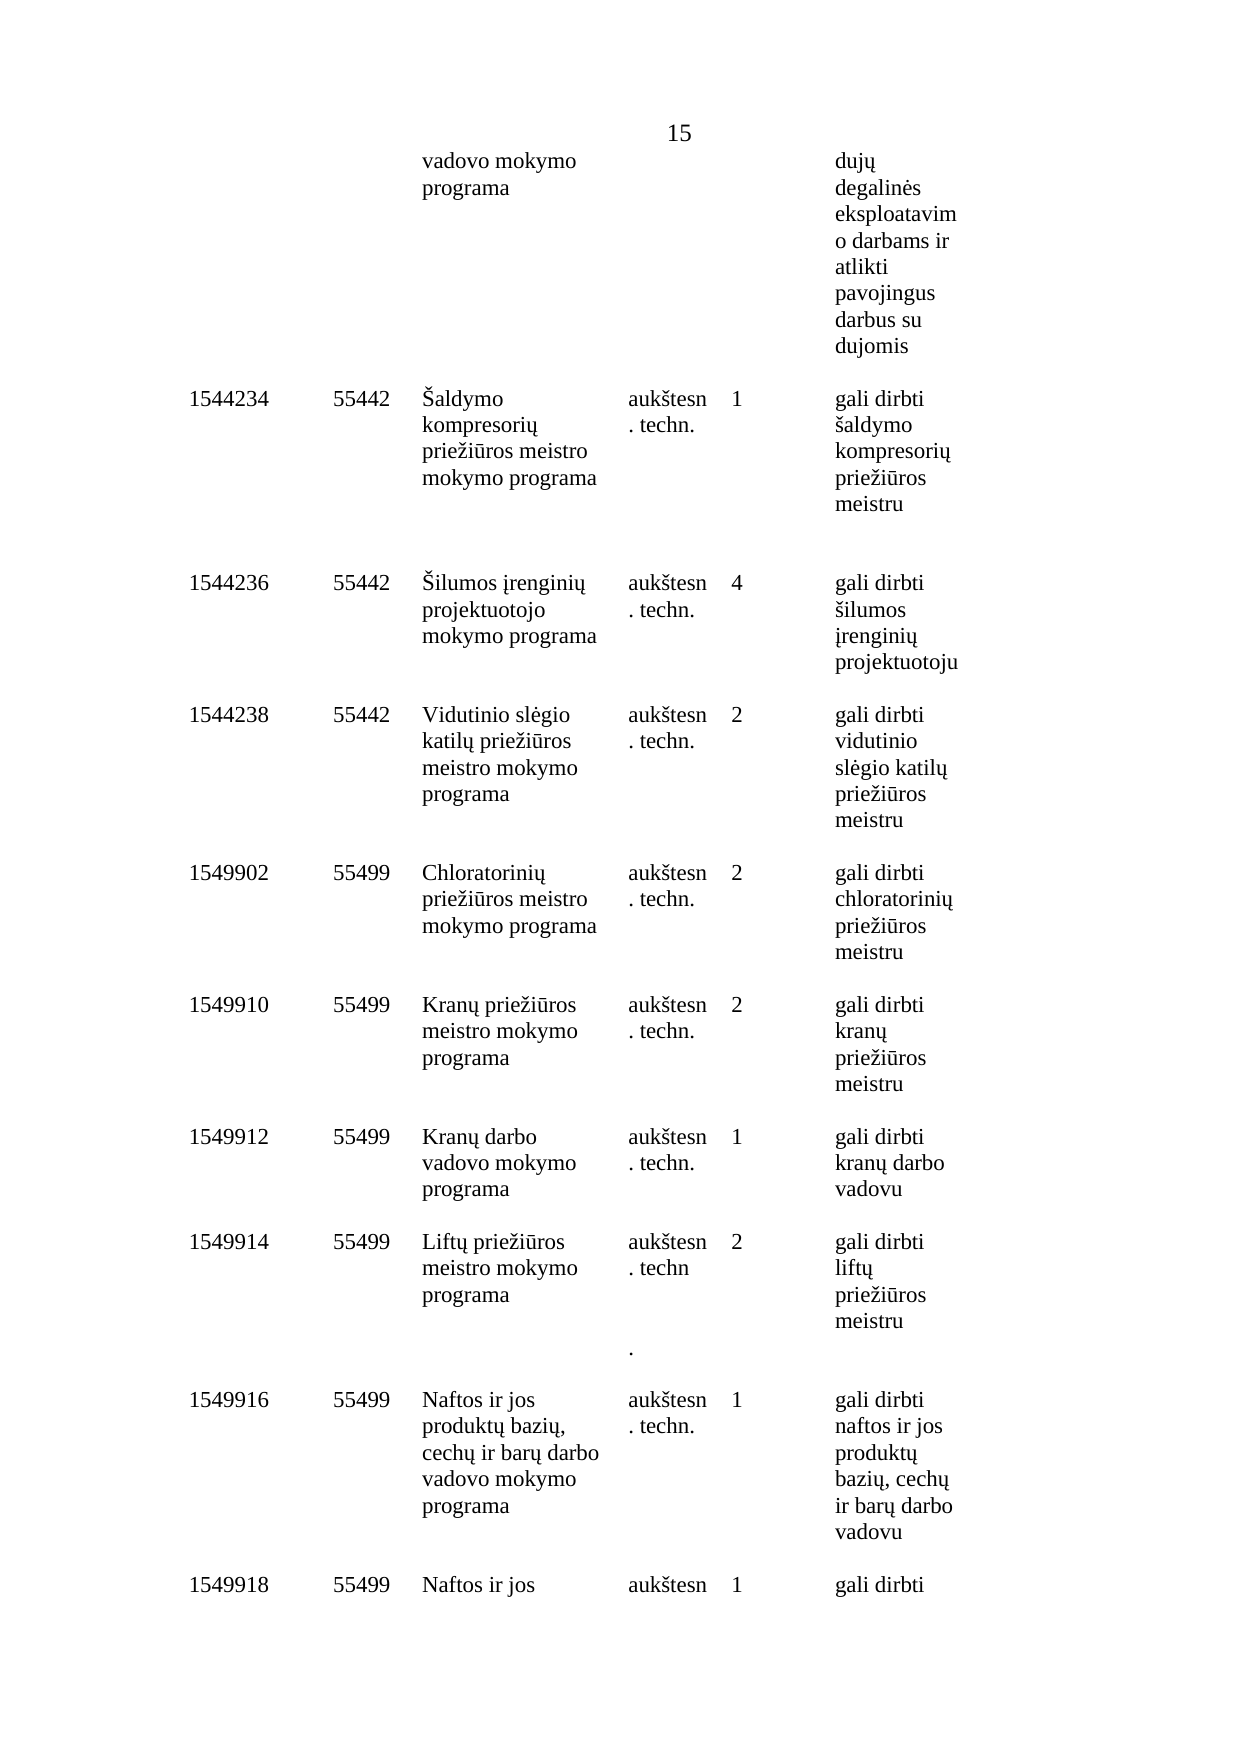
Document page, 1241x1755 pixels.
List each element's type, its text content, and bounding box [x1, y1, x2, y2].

table_cell [617, 1544, 720, 1571]
table_cell [1224, 1044, 1240, 1096]
table_cell [972, 200, 1105, 358]
table_cell [177, 359, 322, 385]
table_cell gali dirbti kranų priežiūros meistru [824, 991, 972, 1096]
table_cell [177, 517, 322, 543]
table_cell [617, 1202, 720, 1228]
table_cell [1217, 859, 1223, 886]
table_cell [824, 965, 972, 991]
table_cell 1 [720, 1571, 823, 1597]
table_cell Naftos ir jos produktų bazių, cechų ir barų darbo vadovo mokymo programa [411, 1386, 617, 1571]
table_cell [720, 965, 823, 991]
table_cell [1105, 569, 1217, 622]
table_cell [972, 1360, 1105, 1386]
table_cell 55499 [322, 859, 411, 886]
table_cell [1217, 148, 1223, 200]
table_cell Kranų darbo vadovo mokymo programa [411, 1123, 617, 1228]
table_cell [972, 543, 1105, 569]
table_cell [617, 1096, 720, 1123]
table_cell [1105, 1096, 1217, 1123]
table_cell [322, 965, 411, 991]
table_cell [322, 359, 411, 385]
table_cell [1105, 622, 1217, 675]
table_cell [322, 1334, 411, 1360]
table_cell [1217, 1439, 1223, 1544]
table_cell [1217, 1123, 1223, 1202]
table_cell [1105, 1228, 1217, 1333]
table_cell [1105, 543, 1217, 569]
table_cell [1105, 1571, 1217, 1597]
table_cell [411, 359, 617, 385]
table_cell [824, 543, 972, 569]
table_cell [720, 1360, 823, 1386]
table_cell [972, 1096, 1105, 1123]
table_cell [824, 1096, 972, 1123]
table_cell [411, 200, 617, 358]
table_cell [972, 438, 1105, 517]
table_cell [1105, 1123, 1217, 1202]
table_cell [617, 622, 720, 675]
table_cell [1217, 569, 1223, 622]
table_cell [1105, 1202, 1217, 1228]
table_cell aukštesn. techn. [617, 701, 720, 754]
table_cell [1224, 1439, 1240, 1544]
table_cell [1217, 1386, 1223, 1439]
table_cell [972, 886, 1105, 964]
table_cell [617, 965, 720, 991]
table_cell [824, 1202, 972, 1228]
table_cell 1549918 [177, 1571, 322, 1597]
table_cell 4 [720, 569, 823, 622]
table_cell 1549914 [177, 1228, 322, 1333]
table_cell [1105, 1360, 1217, 1386]
table_cell [972, 385, 1105, 437]
table_cell [1217, 385, 1223, 437]
table_cell 2 [720, 701, 823, 754]
table_cell [322, 1360, 411, 1386]
table_cell 2 [720, 1228, 823, 1333]
table_cell [617, 754, 720, 833]
table_cell [1217, 833, 1223, 859]
table_cell [177, 886, 322, 964]
table_cell [1224, 1544, 1240, 1571]
table_cell 2 [720, 991, 823, 1044]
table_cell [322, 1096, 411, 1123]
table_cell [411, 1096, 617, 1123]
table_cell Liftų priežiūros meistro mokymo programa [411, 1228, 617, 1360]
table_cell Naftos ir jos [411, 1571, 617, 1597]
table_cell [1224, 1360, 1240, 1386]
table_cell [1217, 1228, 1223, 1333]
table_cell [972, 1334, 1105, 1360]
table_cell [1105, 754, 1217, 833]
table_cell 55499 [322, 991, 411, 1044]
table_cell [1217, 622, 1223, 675]
table_cell aukštesn. techn. [617, 569, 720, 622]
table_cell [322, 438, 411, 517]
table_cell [177, 148, 322, 200]
table_cell [972, 675, 1105, 701]
table_cell 1549910 [177, 991, 322, 1044]
table_cell [1105, 859, 1217, 886]
table_cell [1217, 675, 1223, 701]
table_cell [322, 1439, 411, 1544]
table_cell [617, 543, 720, 569]
table_cell [1224, 991, 1240, 1044]
table_cell [972, 859, 1105, 886]
table_cell 1 [720, 385, 823, 437]
table_cell [720, 1044, 823, 1096]
table_cell [617, 675, 720, 701]
table_cell aukštesn. techn. [617, 859, 720, 964]
table_cell [720, 1439, 823, 1544]
table_cell [972, 701, 1105, 754]
table_cell [411, 543, 617, 569]
table_cell aukštesn. techn. [617, 1386, 720, 1439]
table_cell [617, 517, 720, 543]
table_cell [972, 359, 1105, 385]
table_cell . [617, 1334, 720, 1360]
table_cell [1105, 148, 1217, 200]
table_cell [1224, 1123, 1240, 1202]
table_cell [720, 148, 823, 200]
table_cell [411, 833, 617, 859]
table_cell [177, 1096, 322, 1123]
table_cell [411, 675, 617, 701]
table_cell [322, 517, 411, 543]
table_cell gali dirbti liftų priežiūros meistru [824, 1228, 972, 1333]
table_cell [1217, 1202, 1223, 1228]
table_cell [1217, 754, 1223, 833]
table_cell [1217, 1096, 1223, 1123]
table_cell [1224, 1571, 1240, 1597]
table_cell [720, 438, 823, 517]
table_cell [1224, 1228, 1240, 1333]
table_cell aukštesn. techn. [617, 1123, 720, 1202]
table_cell [1224, 200, 1240, 358]
table_cell [177, 833, 322, 859]
table_cell [1224, 543, 1240, 569]
table_cell [1224, 359, 1240, 385]
table_cell [972, 1571, 1105, 1597]
table_cell 55499 [322, 1571, 411, 1597]
table_cell 1549902 [177, 859, 322, 886]
table_cell [1224, 1096, 1240, 1123]
table_cell [824, 1334, 972, 1360]
table_cell 55499 [322, 1123, 411, 1202]
table_cell [177, 1044, 322, 1096]
table_cell [1217, 359, 1223, 385]
table_cell [322, 622, 411, 675]
table_cell [177, 543, 322, 569]
table_cell [411, 965, 617, 991]
table_cell [322, 1202, 411, 1228]
table_cell [720, 200, 823, 358]
table_cell [824, 833, 972, 859]
table_cell [1224, 859, 1240, 886]
table_cell [972, 1386, 1105, 1439]
table_cell 55442 [322, 385, 411, 437]
table_cell gali dirbti šilumos įrenginių projektuotoju [824, 569, 972, 675]
table_cell [1105, 200, 1217, 358]
table_cell 1 [720, 1386, 823, 1439]
table_cell [322, 148, 411, 200]
table_cell 2 [720, 859, 823, 886]
table_cell [972, 517, 1105, 543]
table_cell [1105, 1044, 1217, 1096]
table_cell [617, 148, 720, 200]
table_cell [824, 1360, 972, 1386]
table_cell [177, 965, 322, 991]
table_cell [411, 1360, 617, 1386]
table_cell [1217, 701, 1223, 754]
table_cell [1224, 385, 1240, 437]
table_cell [177, 754, 322, 833]
table_cell Chloratorinių priežiūros meistro mokymo programa [411, 859, 617, 964]
table_cell [1217, 965, 1223, 991]
table_cell [1224, 675, 1240, 701]
table_cell [972, 965, 1105, 991]
table_cell [1224, 148, 1240, 200]
table_cell [720, 1096, 823, 1123]
table_cell 1 [720, 1123, 823, 1202]
table_cell [1217, 1334, 1223, 1360]
table_cell [972, 991, 1105, 1044]
table_cell [617, 1439, 720, 1544]
table_cell [1224, 886, 1240, 964]
table_cell gali dirbti kranų darbo vadovu [824, 1123, 972, 1202]
table_cell [177, 1202, 322, 1228]
table_cell 55499 [322, 1386, 411, 1439]
table_cell [1105, 1334, 1217, 1360]
table_cell [177, 200, 322, 358]
table_cell [617, 438, 720, 517]
table_cell [720, 886, 823, 964]
table_cell [972, 622, 1105, 675]
table_cell [1105, 517, 1217, 543]
table_cell gali dirbti vidutinio slėgio katilų priežiūros meistru [824, 701, 972, 833]
table_cell [720, 622, 823, 675]
table_cell [1105, 385, 1217, 437]
table_cell 1549916 [177, 1386, 322, 1439]
table_cell [824, 517, 972, 543]
table_cell [720, 1334, 823, 1360]
table_cell [617, 200, 720, 358]
table_cell [1224, 754, 1240, 833]
table_cell [720, 1544, 823, 1571]
table_cell vadovo mokymo programa [411, 148, 617, 200]
table_cell [177, 675, 322, 701]
table_cell [1224, 438, 1240, 517]
table_cell 55499 [322, 1228, 411, 1333]
table_cell [720, 833, 823, 859]
table_cell 1544236 [177, 569, 322, 622]
table_cell [322, 886, 411, 964]
table_cell [1217, 1544, 1223, 1571]
table_cell [720, 517, 823, 543]
table_cell [1105, 833, 1217, 859]
table_cell Vidutinio slėgio katilų priežiūros meistro mokymo programa [411, 701, 617, 833]
table_cell 55442 [322, 569, 411, 622]
table_cell [1217, 543, 1223, 569]
table_cell [177, 1334, 322, 1360]
table_cell [1105, 886, 1217, 964]
table_cell [1217, 438, 1223, 517]
table_cell [1224, 517, 1240, 543]
table_cell [1224, 1386, 1240, 1439]
table_cell [322, 1044, 411, 1096]
table_cell [1105, 1544, 1217, 1571]
table_cell [1224, 622, 1240, 675]
table_cell [177, 622, 322, 675]
table_cell [1105, 675, 1217, 701]
table_cell [617, 1044, 720, 1096]
table_cell gali dirbti chloratorinių priežiūros meistru [824, 859, 972, 964]
table_cell aukštesn. techn. [617, 385, 720, 437]
table_cell [972, 1439, 1105, 1544]
table_cell [1217, 886, 1223, 964]
table_cell [1224, 1202, 1240, 1228]
table_cell [1105, 1439, 1217, 1544]
table_cell [720, 543, 823, 569]
table_cell [972, 1228, 1105, 1333]
table_cell [617, 359, 720, 385]
table_cell [1105, 438, 1217, 517]
table_cell [1217, 200, 1223, 358]
table_cell aukštesn. techn. [617, 991, 720, 1044]
table_cell Šaldymo kompresorių priežiūros meistro mokymo programa [411, 385, 617, 543]
table_cell [1224, 833, 1240, 859]
table_cell [177, 1439, 322, 1544]
table_cell [1217, 517, 1223, 543]
table_cell [972, 1202, 1105, 1228]
table_cell [1105, 1386, 1217, 1439]
table_cell Šilumos įrenginių projektuotojo mokymo programa [411, 569, 617, 675]
table_cell [177, 1544, 322, 1571]
table_cell [824, 675, 972, 701]
table_cell [972, 754, 1105, 833]
table_cell [972, 1123, 1105, 1202]
table_cell gali dirbti [824, 1571, 972, 1597]
table_cell 55442 [322, 701, 411, 754]
table_cell [972, 569, 1105, 622]
table_cell dujų degalinės eksploatavimo darbams ir atlikti pavojingus darbus su dujomis [824, 148, 972, 358]
table_cell [824, 359, 972, 385]
table_cell [720, 675, 823, 701]
table_cell 1549912 [177, 1123, 322, 1202]
table_cell [1224, 1334, 1240, 1360]
table_cell [1105, 991, 1217, 1044]
table_cell [1224, 701, 1240, 754]
table_cell [1105, 359, 1217, 385]
table_cell [177, 1360, 322, 1386]
table_cell [1217, 991, 1223, 1044]
table_cell [972, 833, 1105, 859]
table_cell [720, 1202, 823, 1228]
table_cell [617, 833, 720, 859]
table_cell gali dirbti šaldymo kompresorių priežiūros meistru [824, 385, 972, 517]
table_cell [972, 1544, 1105, 1571]
table_cell [322, 200, 411, 358]
table_cell 1544238 [177, 701, 322, 754]
table_cell [322, 1544, 411, 1571]
table_cell [177, 438, 322, 517]
table_cell Kranų priežiūros meistro mokymo programa [411, 991, 617, 1096]
table_cell [972, 1044, 1105, 1096]
table_cell [824, 1544, 972, 1571]
table_cell [1217, 1360, 1223, 1386]
table_cell [972, 148, 1105, 200]
table_cell [1217, 1571, 1223, 1597]
table_cell [1105, 965, 1217, 991]
table_cell [322, 675, 411, 701]
table_cell aukštesn [617, 1571, 720, 1597]
table_cell [1224, 965, 1240, 991]
table_cell [322, 543, 411, 569]
table_cell [322, 833, 411, 859]
table_cell gali dirbti naftos ir jos produktų bazių, cechų ir barų darbo vadovu [824, 1386, 972, 1544]
table_cell aukštesn. techn [617, 1228, 720, 1333]
table_cell [1217, 1044, 1223, 1096]
table_cell [720, 359, 823, 385]
table_cell [617, 1360, 720, 1386]
table_cell [1224, 569, 1240, 622]
table_cell [720, 754, 823, 833]
table_cell 1544234 [177, 385, 322, 437]
table_cell [322, 754, 411, 833]
table_cell [1105, 701, 1217, 754]
